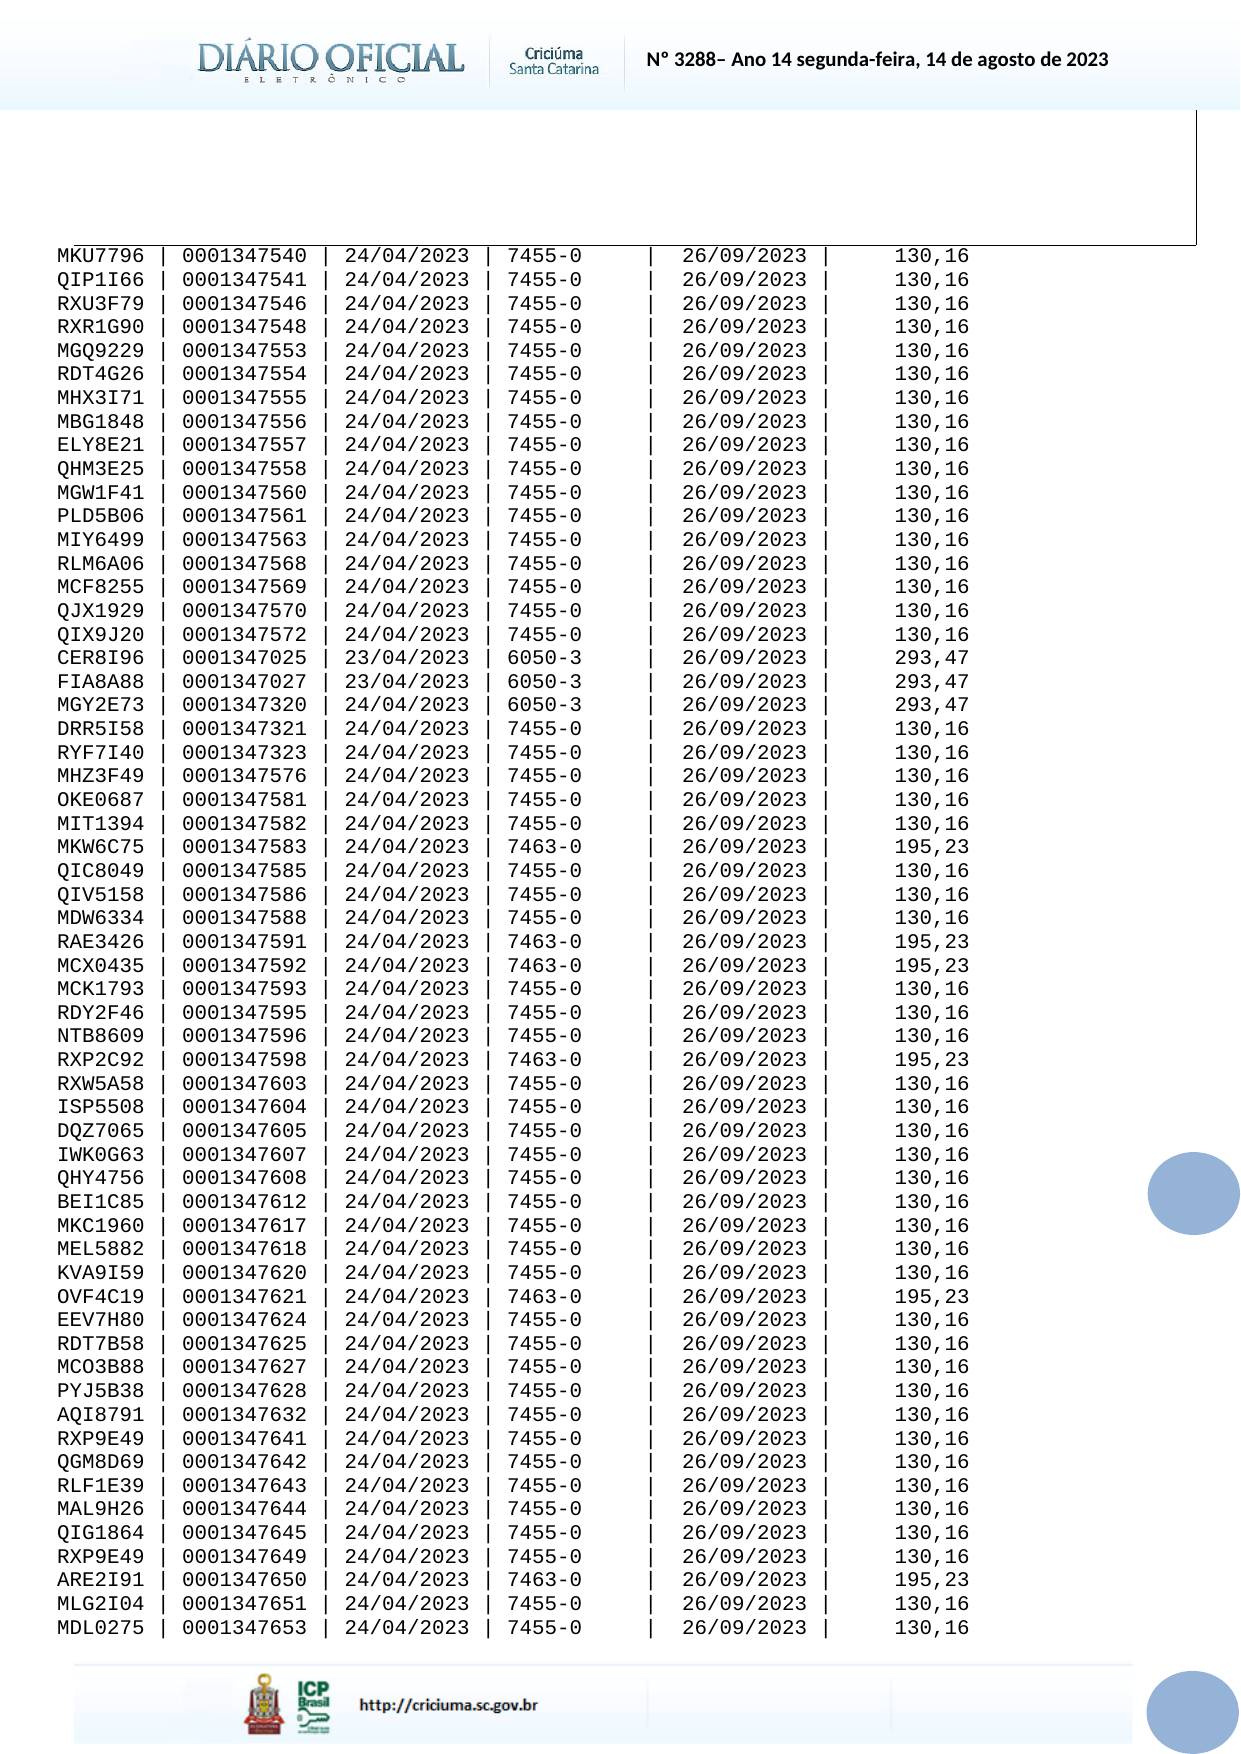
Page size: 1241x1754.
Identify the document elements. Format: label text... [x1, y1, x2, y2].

text AQI8791 | 0001347632 | 24/04/2023 | 7455-0 | 26/09/2023 | 130,16 [44, 1404, 1196, 1427]
text MEL5882 | 0001347618 | 24/04/2023 | 7455-0 | 26/09/2023 | 130,16 [44, 1238, 1196, 1262]
text CER8I96 | 0001347025 | 23/04/2023 | 6050-3 | 26/09/2023 | 293,47 [44, 647, 1196, 671]
text OVF4C19 | 0001347621 | 24/04/2023 | 7463-0 | 26/09/2023 | 195,23 [44, 1286, 1196, 1309]
text DRR5I58 | 0001347321 | 24/04/2023 | 7455-0 | 26/09/2023 | 130,16 [44, 718, 1196, 742]
text MIY6499 | 0001347563 | 24/04/2023 | 7455-0 | 26/09/2023 | 130,16 [44, 529, 1196, 553]
text NTB8609 | 0001347596 | 24/04/2023 | 7455-0 | 26/09/2023 | 130,16 [44, 1026, 1196, 1049]
text ELY8E21 | 0001347557 | 24/04/2023 | 7455-0 | 26/09/2023 | 130,16 [44, 434, 1196, 458]
text MGQ9229 | 0001347553 | 24/04/2023 | 7455-0 | 26/09/2023 | 130,16 [44, 340, 1196, 363]
text MCK1793 | 0001347593 | 24/04/2023 | 7455-0 | 26/09/2023 | 130,16 [44, 978, 1196, 1002]
text QGM8D69 | 0001347642 | 24/04/2023 | 7455-0 | 26/09/2023 | 130,16 [44, 1451, 1196, 1475]
text MBG1848 | 0001347556 | 24/04/2023 | 7455-0 | 26/09/2023 | 130,16 [44, 411, 1196, 434]
text MDL0275 | 0001347653 | 24/04/2023 | 7455-0 | 26/09/2023 | 130,16 [44, 1617, 1196, 1640]
text MKC1960 | 0001347617 | 24/04/2023 | 7455-0 | 26/09/2023 | 130,16 [44, 1215, 1196, 1238]
text MHX3I71 | 0001347555 | 24/04/2023 | 7455-0 | 26/09/2023 | 130,16 [44, 387, 1196, 411]
text QIX9J20 | 0001347572 | 24/04/2023 | 7455-0 | 26/09/2023 | 130,16 [44, 623, 1196, 647]
text EEV7H80 | 0001347624 | 24/04/2023 | 7455-0 | 26/09/2023 | 130,16 [44, 1309, 1196, 1333]
text MAL9H26 | 0001347644 | 24/04/2023 | 7455-0 | 26/09/2023 | 130,16 [44, 1498, 1196, 1522]
text PLD5B06 | 0001347561 | 24/04/2023 | 7455-0 | 26/09/2023 | 130,16 [44, 505, 1196, 529]
text MLG2I04 | 0001347651 | 24/04/2023 | 7455-0 | 26/09/2023 | 130,16 [44, 1593, 1196, 1617]
text RXU3F79 | 0001347546 | 24/04/2023 | 7455-0 | 26/09/2023 | 130,16 [44, 292, 1196, 316]
text QJX1929 | 0001347570 | 24/04/2023 | 7455-0 | 26/09/2023 | 130,16 [44, 600, 1196, 623]
text RXP9E49 | 0001347649 | 24/04/2023 | 7455-0 | 26/09/2023 | 130,16 [44, 1546, 1196, 1569]
text RLM6A06 | 0001347568 | 24/04/2023 | 7455-0 | 26/09/2023 | 130,16 [44, 553, 1196, 576]
text MCX0435 | 0001347592 | 24/04/2023 | 7463-0 | 26/09/2023 | 195,23 [44, 954, 1196, 978]
text RDT4G26 | 0001347554 | 24/04/2023 | 7455-0 | 26/09/2023 | 130,16 [44, 363, 1196, 387]
text MCF8255 | 0001347569 | 24/04/2023 | 7455-0 | 26/09/2023 | 130,16 [44, 576, 1196, 600]
text MKW6C75 | 0001347583 | 24/04/2023 | 7463-0 | 26/09/2023 | 195,23 [44, 836, 1196, 860]
text QIG1864 | 0001347645 | 24/04/2023 | 7455-0 | 26/09/2023 | 130,16 [44, 1522, 1196, 1546]
text QHY4756 | 0001347608 | 24/04/2023 | 7455-0 | 26/09/2023 | 130,16 [44, 1167, 1157, 1191]
text RXP9E49 | 0001347641 | 24/04/2023 | 7455-0 | 26/09/2023 | 130,16 [44, 1427, 1196, 1451]
text IWK0G63 | 0001347607 | 24/04/2023 | 7455-0 | 26/09/2023 | 130,16 [44, 1144, 1196, 1167]
text RXR1G90 | 0001347548 | 24/04/2023 | 7455-0 | 26/09/2023 | 130,16 [44, 316, 1196, 340]
text MIT1394 | 0001347582 | 24/04/2023 | 7455-0 | 26/09/2023 | 130,16 [44, 813, 1196, 836]
text QIV5158 | 0001347586 | 24/04/2023 | 7455-0 | 26/09/2023 | 130,16 [44, 884, 1196, 907]
text PYJ5B38 | 0001347628 | 24/04/2023 | 7455-0 | 26/09/2023 | 130,16 [44, 1380, 1196, 1404]
text FIA8A88 | 0001347027 | 23/04/2023 | 6050-3 | 26/09/2023 | 293,47 [44, 671, 1196, 694]
text ISP5508 | 0001347604 | 24/04/2023 | 7455-0 | 26/09/2023 | 130,16 [44, 1096, 1196, 1120]
text RAE3426 | 0001347591 | 24/04/2023 | 7463-0 | 26/09/2023 | 195,23 [44, 931, 1196, 954]
text OKE0687 | 0001347581 | 24/04/2023 | 7455-0 | 26/09/2023 | 130,16 [44, 789, 1196, 813]
text MDW6334 | 0001347588 | 24/04/2023 | 7455-0 | 26/09/2023 | 130,16 [44, 907, 1196, 931]
text MCO3B88 | 0001347627 | 24/04/2023 | 7455-0 | 26/09/2023 | 130,16 [44, 1357, 1196, 1380]
text KVA9I59 | 0001347620 | 24/04/2023 | 7455-0 | 26/09/2023 | 130,16 [44, 1262, 1196, 1286]
text RDY2F46 | 0001347595 | 24/04/2023 | 7455-0 | 26/09/2023 | 130,16 [44, 1002, 1196, 1026]
text RXW5A58 | 0001347603 | 24/04/2023 | 7455-0 | 26/09/2023 | 130,16 [44, 1073, 1196, 1096]
text ARE2I91 | 0001347650 | 24/04/2023 | 7463-0 | 26/09/2023 | 195,23 [44, 1569, 1196, 1593]
text MGY2E73 | 0001347320 | 24/04/2023 | 6050-3 | 26/09/2023 | 293,47 [44, 694, 1196, 718]
text QIP1I66 | 0001347541 | 24/04/2023 | 7455-0 | 26/09/2023 | 130,16 [44, 269, 1196, 292]
text RLF1E39 | 0001347643 | 24/04/2023 | 7455-0 | 26/09/2023 | 130,16 [44, 1475, 1196, 1498]
text MGW1F41 | 0001347560 | 24/04/2023 | 7455-0 | 26/09/2023 | 130,16 [44, 482, 1196, 505]
text QIC8049 | 0001347585 | 24/04/2023 | 7455-0 | 26/09/2023 | 130,16 [44, 860, 1196, 884]
text RXP2C92 | 0001347598 | 24/04/2023 | 7463-0 | 26/09/2023 | 195,23 [44, 1049, 1196, 1073]
text DQZ7065 | 0001347605 | 24/04/2023 | 7455-0 | 26/09/2023 | 130,16 [44, 1120, 1196, 1144]
text RYF7I40 | 0001347323 | 24/04/2023 | 7455-0 | 26/09/2023 | 130,16 [44, 742, 1196, 765]
text MKU7796 | 0001347540 | 24/04/2023 | 7455-0 | 26/09/2023 | 130,16 [44, 245, 1196, 269]
text MHZ3F49 | 0001347576 | 24/04/2023 | 7455-0 | 26/09/2023 | 130,16 [44, 765, 1196, 789]
text QHM3E25 | 0001347558 | 24/04/2023 | 7455-0 | 26/09/2023 | 130,16 [44, 458, 1196, 482]
text BEI1C85 | 0001347612 | 24/04/2023 | 7455-0 | 26/09/2023 | 130,16 [44, 1191, 1153, 1215]
text RDT7B58 | 0001347625 | 24/04/2023 | 7455-0 | 26/09/2023 | 130,16 [44, 1333, 1196, 1357]
